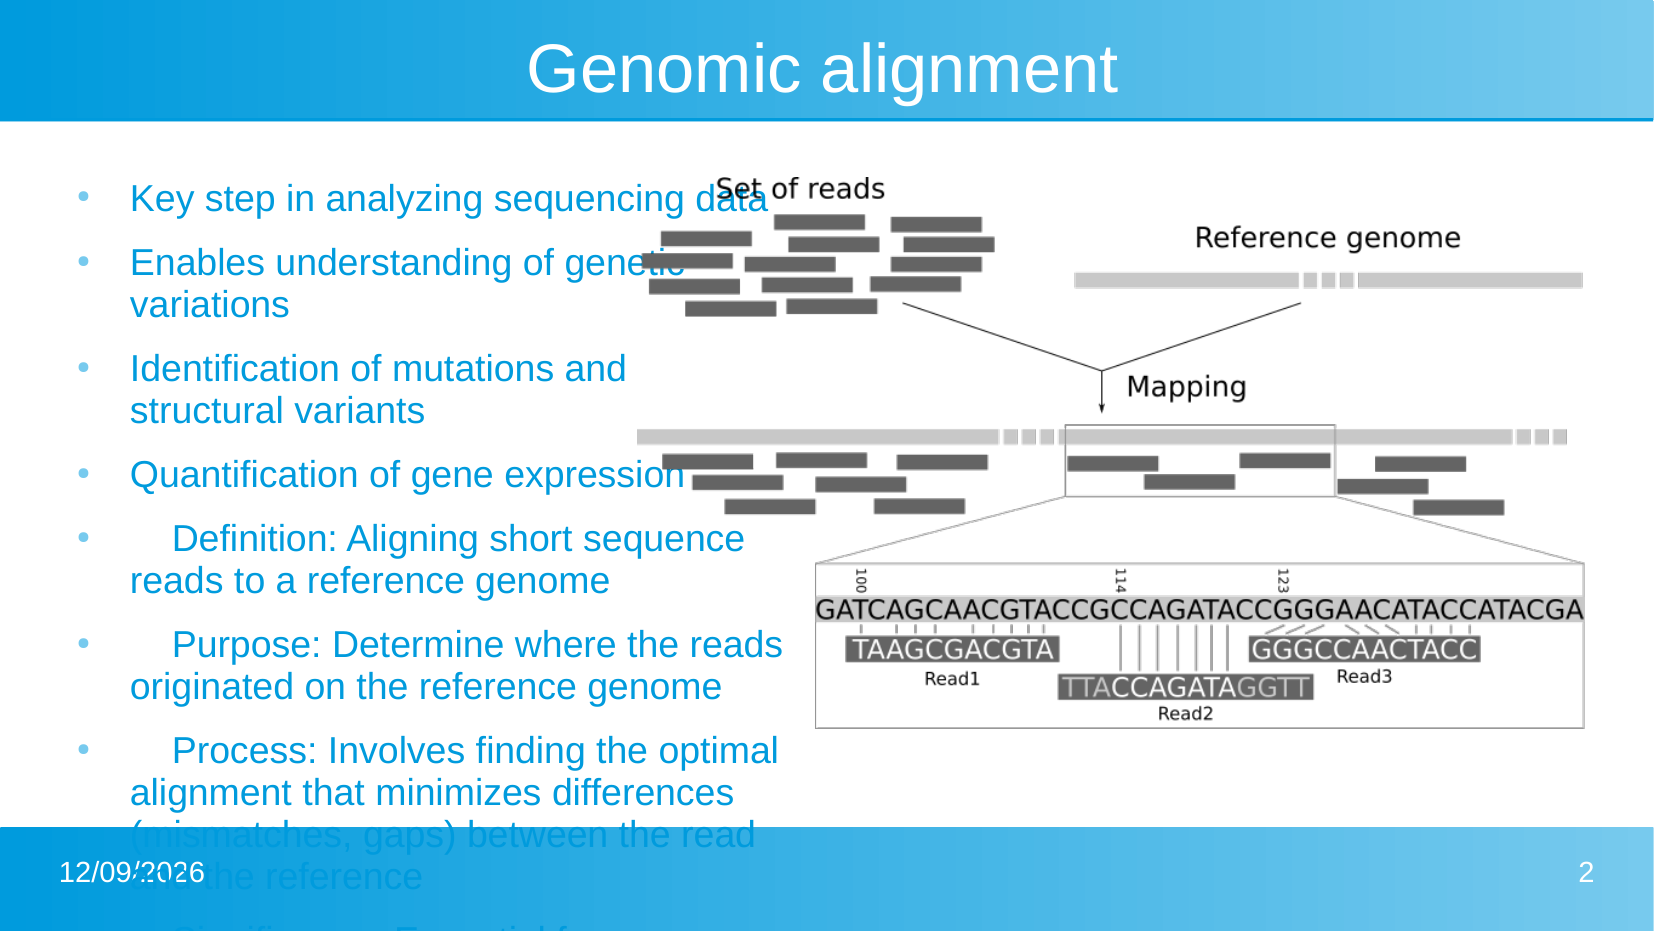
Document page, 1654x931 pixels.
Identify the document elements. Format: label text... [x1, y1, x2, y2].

title Genomic alignment [59, 29, 1595, 108]
picture [637, 177, 1585, 729]
list Key step in analyzing sequencing data Enables understanding of genetic variations Identification of mutations and structural variants Quantification of gene expression Definition: Aligning short sequence reads to a reference genome Purpose: Determine where the reads originated on the reference genome Process: Involves finding the optimal alignment that minimizes differences (mismatches, gaps) between the read and the reference Significance: Essential for downstream analyses like variant calling, gene expression analysis, and functional annotation [59, 177, 788, 751]
